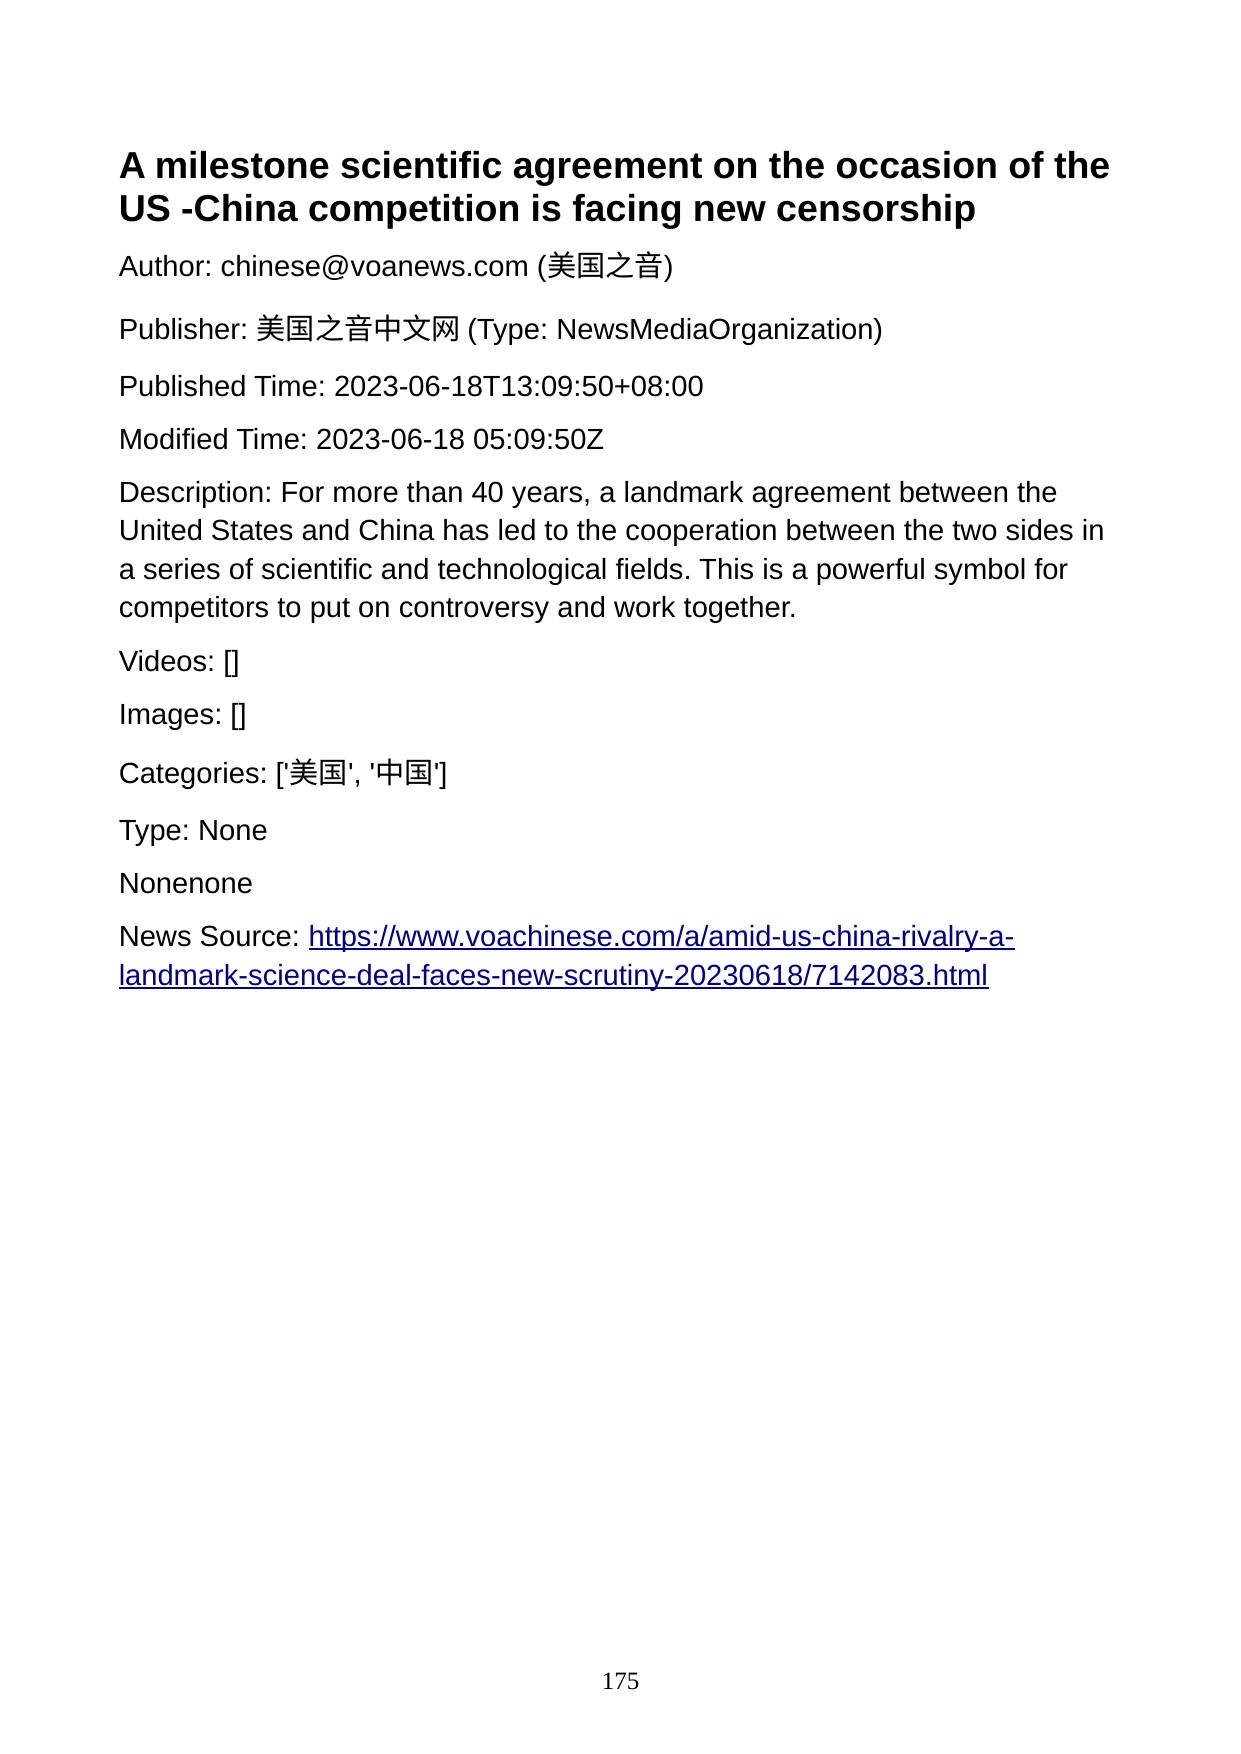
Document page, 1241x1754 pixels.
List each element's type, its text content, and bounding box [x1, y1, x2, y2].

text Publisher: 美国之音中文网 (Type: NewsMediaOrganization) [118, 305, 1122, 348]
text News Source: https://www.voachinese.com/a/amid-us-china-rivalry-a-landmark-science-deal-faces-new-scrutiny-20230618/7142083.html [118, 919, 1122, 991]
text Type: None [118, 813, 1122, 846]
text Author: chinese@voanews.com (美国之音) [118, 242, 1122, 284]
text Modified Time: 2023-06-18 05:09:50Z [118, 422, 1122, 455]
text Categories: ['美国', '中国'] [118, 750, 1122, 792]
text Nonenone [118, 866, 1122, 899]
text Published Time: 2023-06-18T13:09:50+08:00 [118, 368, 1122, 402]
text Description: For more than 40 years, a landmark agreement between the United States and China has led to the cooperation between the two sides in a series of scientific and technological fields. This is a powerful symbol for competitors to put on controversy and work together. [118, 475, 1122, 624]
text Images: [] [118, 697, 1122, 730]
text Videos: [] [118, 643, 1122, 677]
subtitle A milestone scientific agreement on the occasion of the US -China competition is facing new censorship [118, 143, 1122, 230]
